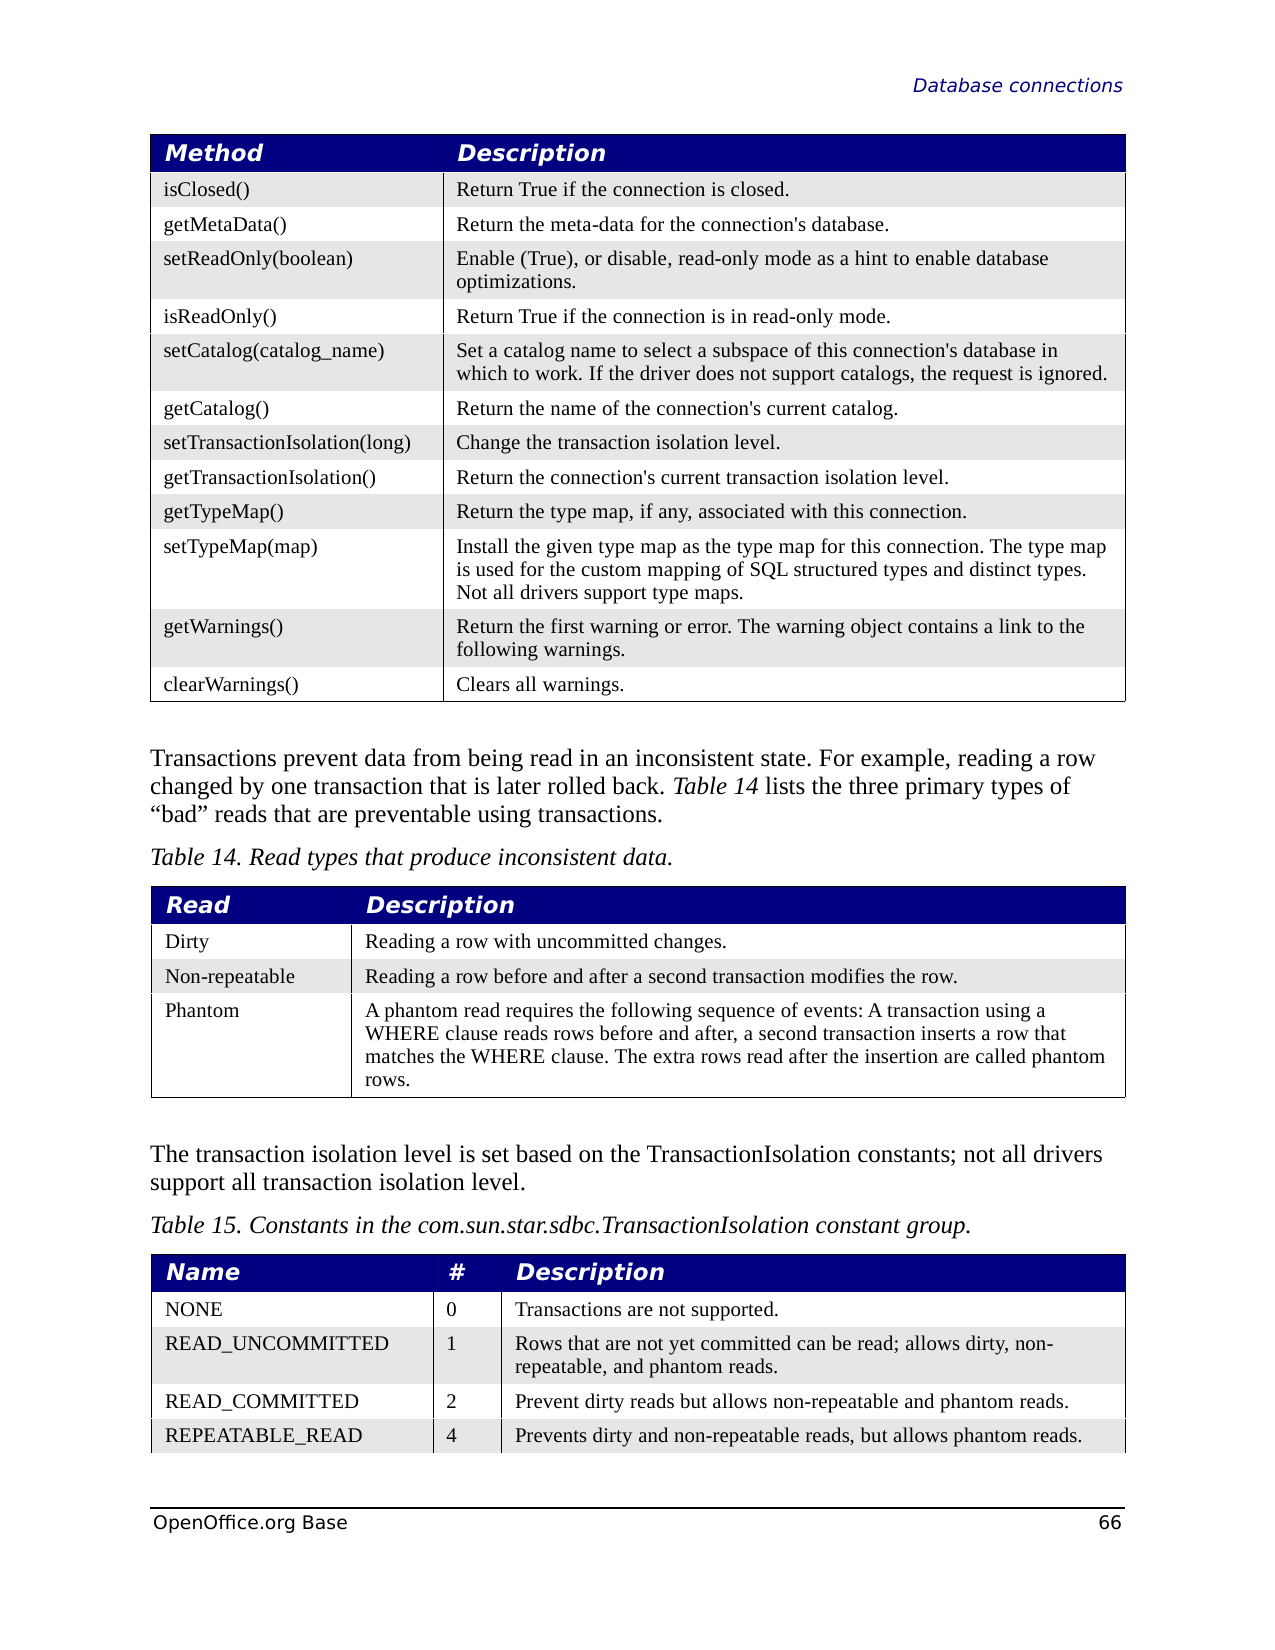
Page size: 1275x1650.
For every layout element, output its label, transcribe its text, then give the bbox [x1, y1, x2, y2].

table_header Description [444, 135, 1125, 172]
text The transaction isolation level is set based on the TransactionIsolation constants; not all drivers support all transaction isolation level. [150, 1140, 1125, 1196]
table_header Read [152, 887, 351, 924]
table_cell getMetaData() [151, 207, 443, 241]
table_cell Prevents dirty and non-repeatable reads, but allows phantom reads. [502, 1419, 1125, 1453]
table_cell Phantom [152, 994, 351, 1097]
table_cell Clears all warnings. [444, 667, 1125, 701]
table_cell Return the name of the connection's current catalog. [444, 391, 1125, 425]
table_cell Prevent dirty reads but allows non-repeatable and phantom reads. [502, 1384, 1125, 1418]
table_cell 4 [434, 1419, 501, 1453]
table_cell Return the connection's current transaction isolation level. [444, 460, 1125, 494]
table_cell setCatalog(catalog_name) [151, 334, 443, 391]
table_cell Reading a row with uncommitted changes. [352, 925, 1125, 959]
table_cell getTypeMap() [151, 494, 443, 529]
table_cell Change the transaction isolation level. [444, 425, 1125, 460]
table_cell READ_UNCOMMITTED [152, 1327, 433, 1384]
table_cell Set a catalog name to select a subspace of this connection's database in which to work. If the driver does not support catalogs, the request is ignored. [444, 334, 1125, 391]
table_cell Reading a row before and after a second transaction modifies the row. [352, 959, 1125, 993]
table_cell REPEATABLE_READ [152, 1419, 433, 1453]
table_header Name [152, 1255, 433, 1292]
table_cell 1 [434, 1327, 501, 1384]
table_cell Return the first warning or error. The warning object contains a link to the following warnings. [444, 609, 1125, 667]
table_cell 0 [434, 1292, 501, 1327]
text Transactions prevent data from being read in an inconsistent state. For example, reading a row changed by one transaction that is later rolled back. Table 14 lists the three primary types of “bad” reads that are preventable using transactions. [150, 744, 1125, 828]
table_cell getCatalog() [151, 391, 443, 425]
table_cell Rows that are not yet committed can be read; allows dirty, non-repeatable, and phantom reads. [502, 1327, 1125, 1384]
table_cell setTypeMap(map) [151, 529, 443, 609]
table_cell Return True if the connection is closed. [444, 173, 1125, 207]
table_cell Return the type map, if any, associated with this connection. [444, 494, 1125, 529]
table_cell isReadOnly() [151, 299, 443, 333]
table_cell Non-repeatable [152, 959, 351, 993]
table_cell Return True if the connection is in read-only mode. [444, 299, 1125, 333]
table_cell A phantom read requires the following sequence of events: A transaction using a WHERE clause reads rows before and after, a second transaction inserts a row that matches the WHERE clause. The extra rows read after the insertion are called phantom rows. [352, 994, 1125, 1097]
table_cell 2 [434, 1384, 501, 1418]
table_cell getTransactionIsolation() [151, 460, 443, 494]
table_cell NONE [152, 1292, 433, 1327]
table_cell Enable (True), or disable, read-only mode as a hint to enable database optimizations. [444, 241, 1125, 299]
table_cell setReadOnly(boolean) [151, 241, 443, 299]
table_cell isClosed() [151, 173, 443, 207]
table_cell READ_COMMITTED [152, 1384, 433, 1418]
text Table 14. Read types that produce inconsistent data. [150, 843, 1125, 871]
table_header Description [352, 887, 1125, 924]
table_cell Install the given type map as the type map for this connection. The type map is used for the custom mapping of SQL structured types and distinct types. Not all drivers support type maps. [444, 529, 1125, 609]
table_cell Dirty [152, 925, 351, 959]
table_header # [434, 1255, 501, 1292]
table_cell setTransactionIsolation(long) [151, 425, 443, 460]
table_header Description [502, 1255, 1125, 1292]
table_cell getWarnings() [151, 609, 443, 667]
text Table 15. Constants in the com.sun.star.sdbc.TransactionIsolation constant group. [150, 1211, 1125, 1239]
table_header Method [151, 135, 443, 172]
table_cell Transactions are not supported. [502, 1292, 1125, 1327]
table_cell clearWarnings() [151, 667, 443, 701]
table_cell Return the meta-data for the connection's database. [444, 207, 1125, 241]
